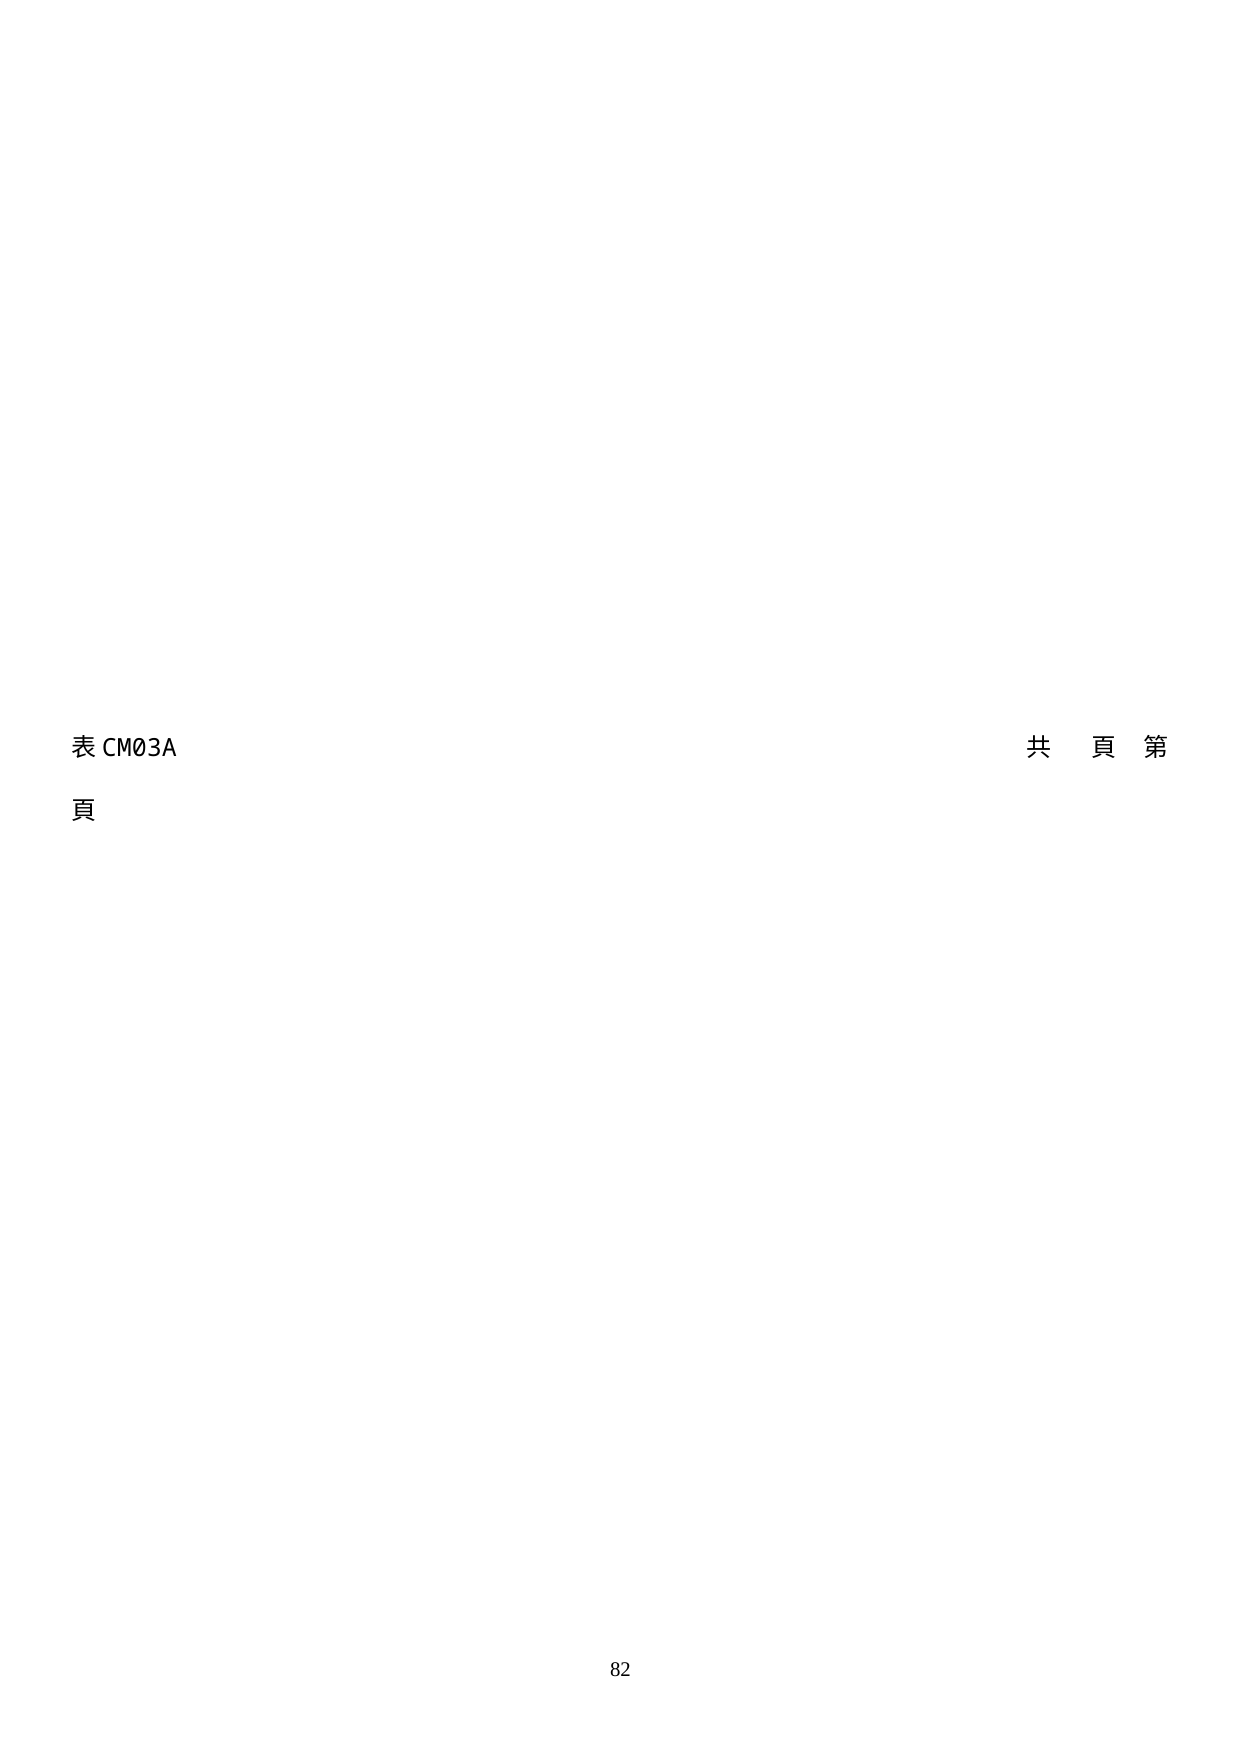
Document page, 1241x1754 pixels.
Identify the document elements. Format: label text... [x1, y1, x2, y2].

text 表CM03A 共 頁 第 頁 [71, 704, 1169, 829]
